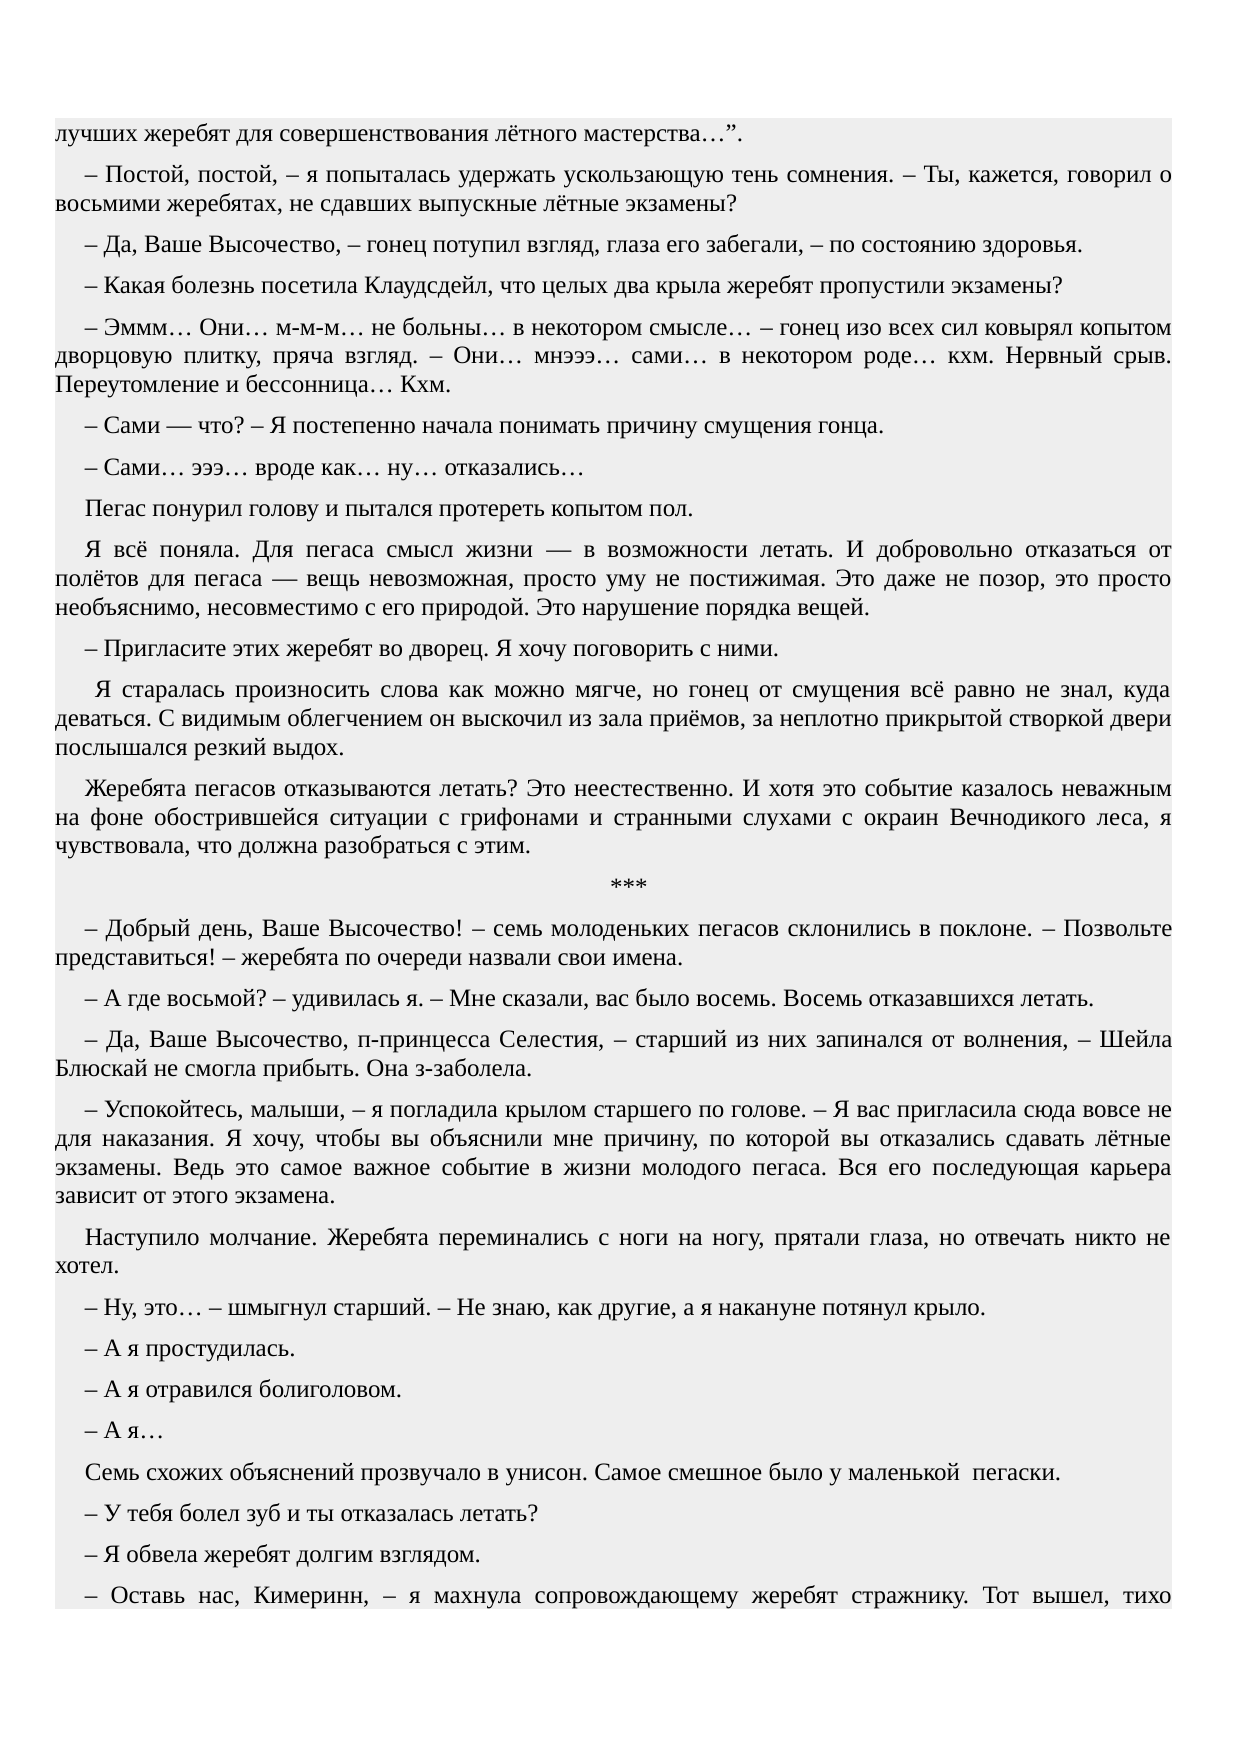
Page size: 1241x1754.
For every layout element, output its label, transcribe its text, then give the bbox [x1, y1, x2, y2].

text лучших жеребят для совершенствования лётного мастерства…”. [55, 118, 1172, 147]
text – Я обвела жеребят долгим взглядом. [55, 1539, 1172, 1568]
text – А я отравился болиголовом. [55, 1374, 1172, 1403]
text – Оставь нас, Кимеринн, – я махнула сопровождающему жеребят стражнику. Тот вышел, тихо [55, 1581, 1172, 1609]
text – Ну, это… – шмыгнул старший. – Не знаю, как другие, а я накануне потянул крыло. [55, 1292, 1172, 1321]
text – Постой, постой, – я попыталась удержать ускользающую тень сомнения. – Ты, кажется, говорил о восьмими жеребятах, не сдавших выпускные лётные экзамены? [55, 159, 1172, 217]
text *** [55, 872, 1172, 901]
text – А я простудилась. [55, 1333, 1172, 1362]
text – А я… [55, 1416, 1172, 1444]
text – Сами — что? – Я постепенно начала понимать причину смущения гонца. [55, 411, 1172, 439]
text – Пригласите этих жеребят во дворец. Я хочу поговорить с ними. [55, 633, 1172, 662]
text – Да, Ваше Высочество, п-принцесса Селестия, – старший из них запинался от волнения, – Шейла Блюскай не смогла прибыть. Она з-заболела. [55, 1024, 1172, 1082]
text – Какая болезнь посетила Клаудсдейл, что целых два крыла жеребят пропустили экзамены? [55, 271, 1172, 299]
text – У тебя болел зуб и ты отказалась летать? [55, 1498, 1172, 1527]
text Наступило молчание. Жеребята переминались с ноги на ногу, прятали глаза, но отвечать никто не хотел. [55, 1222, 1172, 1279]
text – Успокойтесь, малыши, – я погладила крылом старшего по голове. – Я вас пригласила сюда вовсе не для наказания. Я хочу, чтобы вы объяснили мне причину, по которой вы отказались сдавать лётные экзамены. Ведь это самое важное событие в жизни молодого пегаса. Вся его последующая карьера зависит от этого экзамена. [55, 1094, 1172, 1209]
text – А где восьмой? – удивилась я. – Мне сказали, вас было восемь. Восемь отказавшихся летать. [55, 983, 1172, 1012]
text – Сами… эээ… вроде как… ну… отказались… [55, 452, 1172, 481]
text Жеребята пегасов отказываются летать? Это неестественно. И хотя это событие казалось неважным на фоне обострившейся ситуации с грифонами и странными слухами с окраин Вечнодикого леса, я чувствовала, что должна разобраться с этим. [55, 773, 1172, 859]
text – Добрый день, Ваше Высочество! – семь молоденьких пегасов склонились в поклоне. – Позвольте представиться! – жеребята по очереди назвали свои имена. [55, 913, 1172, 971]
text – Эммм… Они… м-м-м… не больны… в некотором смысле… – гонец изо всех сил ковырял копытом дворцовую плитку, пряча взгляд. – Они… мнэээ… сами… в некотором роде… кхм. Нервный срыв. Переутомление и бессонница… Кхм. [55, 312, 1172, 398]
text Я старалась произносить слова как можно мягче, но гонец от смущения всё равно не знал, куда деваться. С видимым облегчением он выскочил из зала приёмов, за неплотно прикрытой створкой двери послышался резкий выдох. [55, 674, 1172, 761]
text – Да, Ваше Высочество, – гонец потупил взгляд, глаза его забегали, – по состоянию здоровья. [55, 229, 1172, 258]
text Я всё поняла. Для пегаса смысл жизни — в возможности летать. И добровольно отказаться от полётов для пегаса — вещь невозможная, просто уму не постижимая. Это даже не позор, это просто необъяснимо, несовместимо с его природой. Это нарушение порядка вещей. [55, 534, 1172, 621]
text Семь схожих объяснений прозвучало в унисон. Самое смешное было у маленькой пегаски. [55, 1457, 1172, 1486]
text Пегас понурил голову и пытался протереть копытом пол. [55, 493, 1172, 522]
